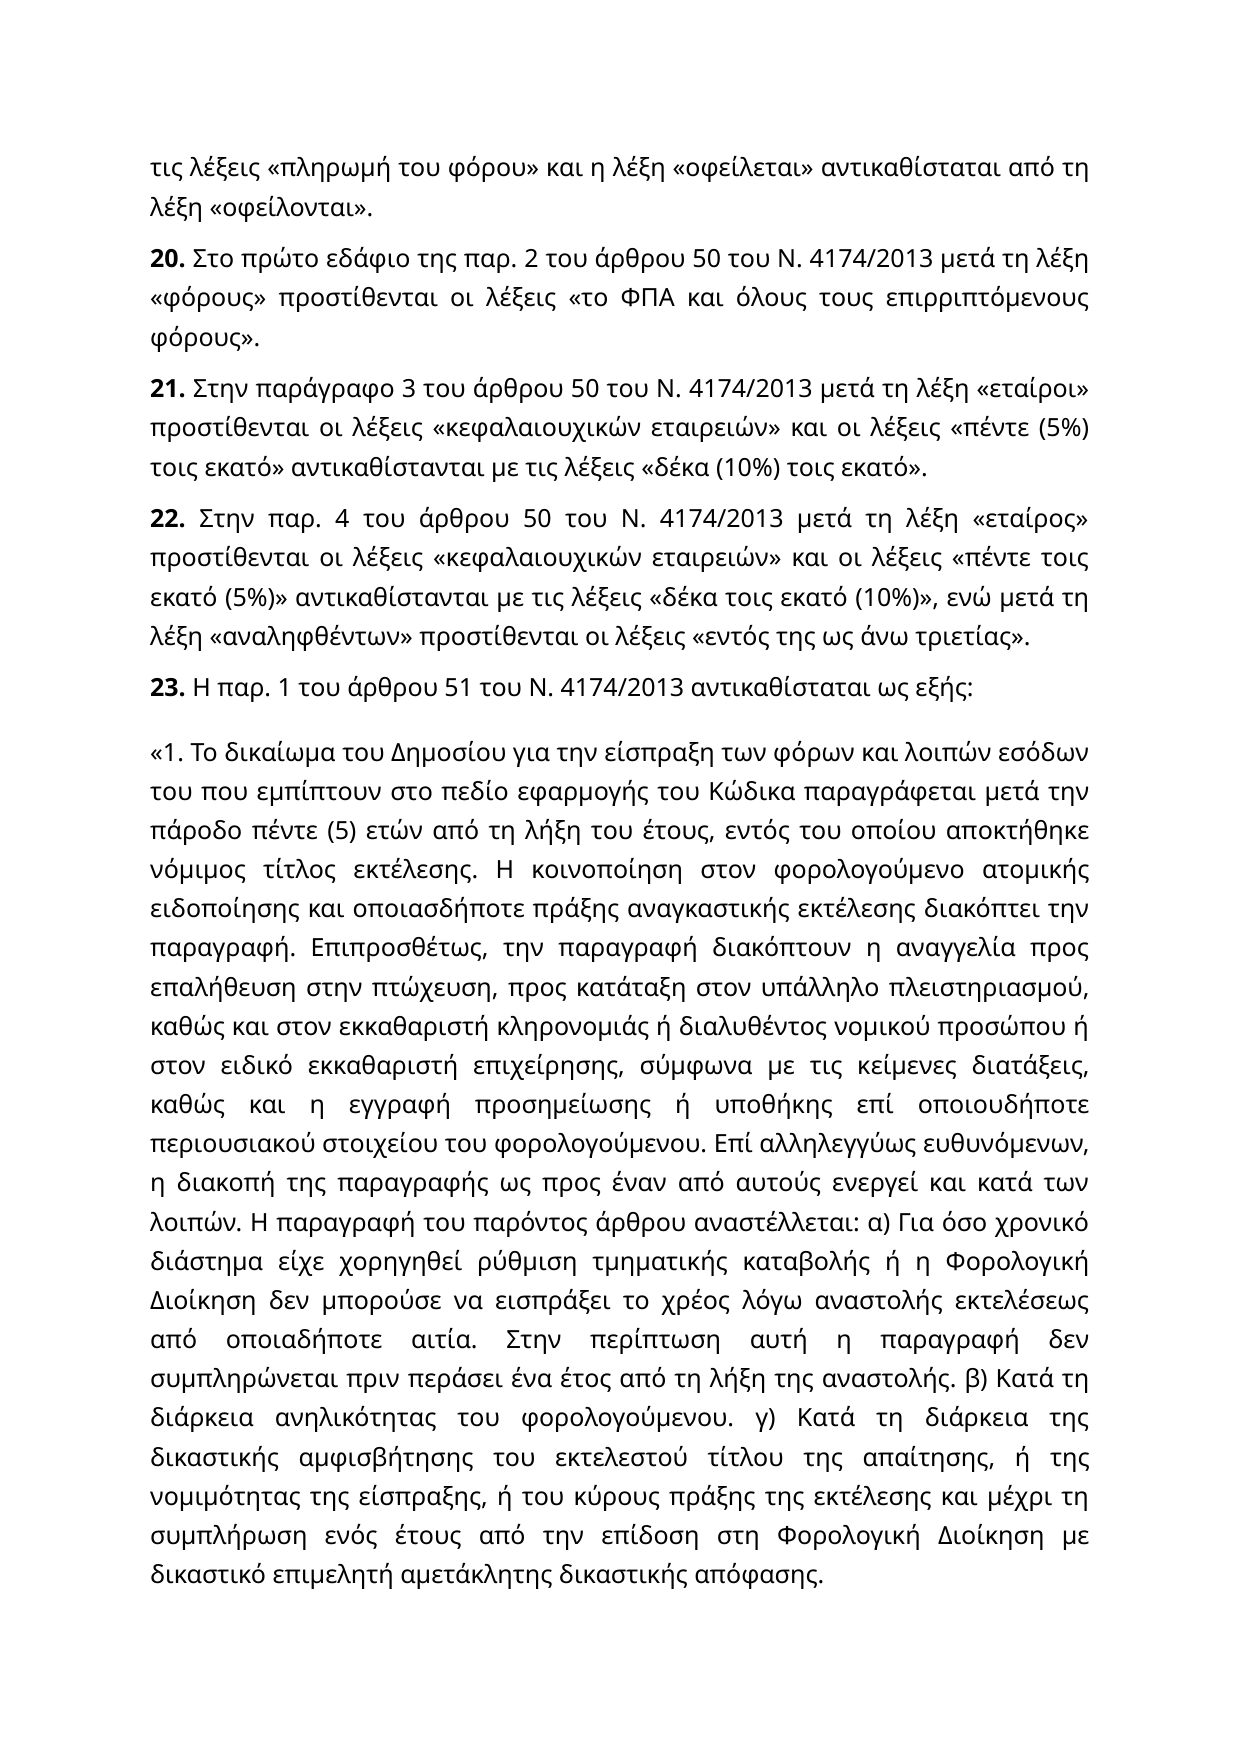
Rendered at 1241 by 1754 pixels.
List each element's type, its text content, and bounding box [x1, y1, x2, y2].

text 23. Η παρ. 1 του άρθρου 51 του Ν. 4174/2013 αντικαθίσταται ως εξής: [150, 670, 1090, 704]
text τις λέξεις «πληρωμή του φόρου» και η λέξη «οφείλεται» αντικαθίσταται από τη λέξη «οφείλονται». [150, 150, 1090, 223]
text 22. Στην παρ. 4 του άρθρου 50 του Ν. 4174/2013 μετά τη λέξη «εταίρος» προστίθενται οι λέξεις «κεφαλαιουχικών εταιρειών» και οι λέξεις «πέντε τοις εκατό (5%)» αντικαθίστανται με τις λέξεις «δέκα τοις εκατό (10%)», ενώ μετά τη λέξη «αναληφθέντων» προστίθενται οι λέξεις «εντός της ως άνω τριετίας». [150, 501, 1090, 652]
text 21. Στην παράγραφο 3 του άρθρου 50 του Ν. 4174/2013 μετά τη λέξη «εταίροι» προστίθενται οι λέξεις «κεφαλαιουχικών εταιρειών» και οι λέξεις «πέντε (5%) τοις εκατό» αντικαθίστανται με τις λέξεις «δέκα (10%) τοις εκατό». [150, 371, 1090, 483]
text 20. Στο πρώτο εδάφιο της παρ. 2 του άρθρου 50 του Ν. 4174/2013 μετά τη λέξη «φόρους» προστίθενται οι λέξεις «το ΦΠΑ και όλους τους επιρριπτόμενους φόρους». [150, 241, 1090, 353]
text «1. Το δικαίωμα του Δημοσίου για την είσπραξη των φόρων και λοιπών εσόδων του που εμπίπτουν στο πεδίο εφαρμογής του Κώδικα παραγράφεται μετά την πάροδο πέντε (5) ετών από τη λήξη του έτους, εντός του οποίου αποκτήθηκε νόμιμος τίτλος εκτέλεσης. Η κοινοποίηση στον φορολογούμενο ατομικής ειδοποίησης και οποιασδήποτε πράξης αναγκαστικής εκτέλεσης διακόπτει την παραγραφή. Επιπροσθέτως, την παραγραφή διακόπτουν η αναγγελία προς επαλήθευση στην πτώχευση, προς κατάταξη στον υπάλληλο πλειστηριασμού, καθώς και στον εκκαθαριστή κληρονομιάς ή διαλυθέντος νομικού προσώπου ή στον ειδικό εκκαθαριστή επιχείρησης, σύμφωνα με τις κείμενες διατάξεις, καθώς και η εγγραφή προσημείωσης ή υποθήκης επί οποιουδήποτε περιουσιακού στοιχείου του φορολογούμενου. Επί αλληλεγγύως ευθυνόμενων, η διακοπή της παραγραφής ως προς έναν από αυτούς ενεργεί και κατά των λοιπών. Η παραγραφή του παρόντος άρθρου αναστέλλεται: α) Για όσο χρονικό διάστημα είχε χορηγηθεί ρύθμιση τμηματικής καταβολής ή η Φορολογική Διοίκηση δεν μπορούσε να εισπράξει το χρέος λόγω αναστολής εκτελέσεως από οποιαδήποτε αιτία. Στην περίπτωση αυτή η παραγραφή δεν συμπληρώνεται πριν περάσει ένα έτος από τη λήξη της αναστολής. β) Κατά τη διάρκεια ανηλικότητας του φορολογούμενου. γ) Κατά τη διάρκεια της δικαστικής αμφισβήτησης του εκτελεστού τίτλου της απαίτησης, ή της νομιμότητας της είσπραξης, ή του κύρους πράξης της εκτέλεσης και μέχρι τη συμπλήρωση ενός έτους από την επίδοση στη Φορολογική Διοίκηση με δικαστικό επιμελητή αμετάκλητης δικαστικής απόφασης. [150, 734, 1090, 1591]
